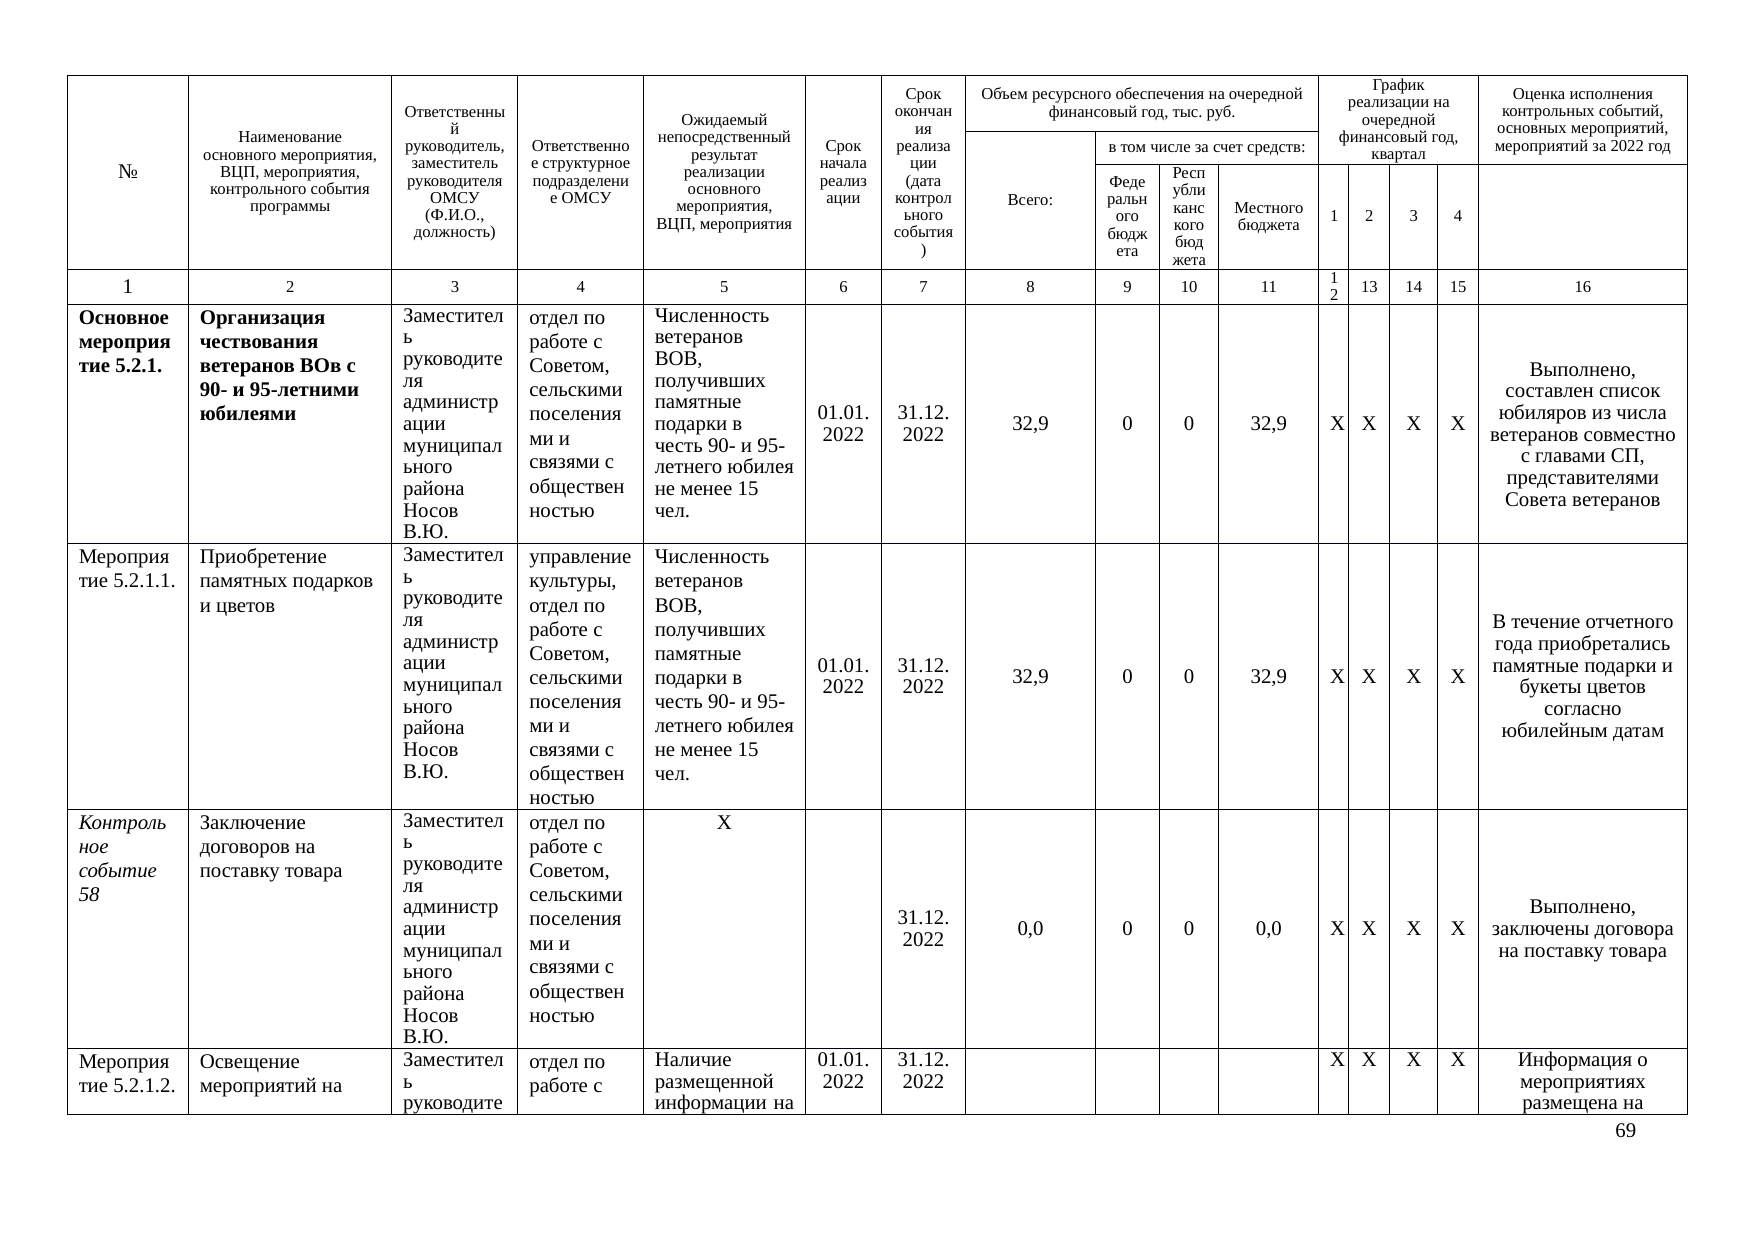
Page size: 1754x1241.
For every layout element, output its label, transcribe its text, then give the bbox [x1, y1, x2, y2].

table_cell Х [1390, 305, 1437, 543]
table_cell 0 [1160, 305, 1218, 543]
table_cell Местного бюджета [1219, 165, 1318, 268]
table_cell 0,0 [1219, 810, 1318, 1048]
table_cell Всего: [966, 132, 1095, 268]
table_cell [806, 810, 881, 1048]
table_cell Х [1438, 544, 1478, 809]
table_cell 13 [1349, 270, 1389, 304]
table_cell Х [1390, 1049, 1437, 1114]
table_cell 32,9 [1219, 544, 1318, 809]
table_cell [1096, 1049, 1159, 1114]
table_cell 7 [882, 270, 965, 304]
table_header Оценка исполнения контрольных событий, основных мероприятий, мероприятий за 2022 год [1479, 76, 1687, 164]
table_cell 32,9 [1219, 305, 1318, 543]
table_cell 1 [1319, 165, 1348, 268]
table_cell Заместитель руководите [392, 1049, 517, 1114]
table_cell [1219, 1049, 1318, 1114]
table_cell 3 [392, 270, 517, 304]
table_cell Наличие размещенной информации на [644, 1049, 805, 1114]
table_cell управление культуры, отдел по работе с Советом, сельскими поселениями и связями с общественностью [518, 544, 643, 809]
table_cell 01.01. 2022 [806, 544, 881, 809]
table_cell Заместитель руководителя администрации муниципального района Носов В.Ю. [392, 544, 517, 809]
table_cell Х [644, 810, 805, 1048]
table_cell Выполнено, составлен список юбиляров из числа ветеранов совместно с главами СП, представителями Совета ветеранов [1479, 305, 1687, 543]
table_cell Приобретение памятных подарков и цветов [189, 544, 391, 809]
table_cell Мероприятие 5.2.1.1. [68, 544, 188, 809]
table_cell Х [1319, 1049, 1348, 1114]
table_header № [68, 76, 188, 268]
table_cell Освещение мероприятий на [189, 1049, 391, 1114]
table_cell Х [1349, 305, 1389, 543]
table_cell 8 [966, 270, 1095, 304]
table_cell 14 [1390, 270, 1437, 304]
table_cell 01.01. 2022 [806, 305, 881, 543]
table_cell 0 [1096, 810, 1159, 1048]
table_cell 0 [1160, 544, 1218, 809]
table_cell Федерального бюджета [1096, 165, 1159, 268]
table_cell Заместитель руководителя администрации муниципального района Носов В.Ю. [392, 810, 517, 1048]
table_cell 4 [518, 270, 643, 304]
table_cell в том числе за счет средств: [1096, 132, 1318, 164]
table_cell 0 [1096, 305, 1159, 543]
table_cell 16 [1479, 270, 1687, 304]
table_cell 15 [1438, 270, 1478, 304]
table_cell Заместитель руководителя администрации муниципального района Носов В.Ю. [392, 305, 517, 543]
table_cell 0 [1096, 544, 1159, 809]
table_cell Республиканского бюджета [1160, 165, 1218, 268]
table_cell 31.12. 2022 [882, 305, 965, 543]
table_cell Информация о мероприятиях размещена на [1479, 1049, 1687, 1114]
table_cell Х [1319, 810, 1348, 1048]
table_cell отдел по работе с Советом, сельскими поселениями и связями с общественностью [518, 810, 643, 1048]
table_cell Х [1319, 544, 1348, 809]
table_cell [1160, 1049, 1218, 1114]
table_cell 31.12. 2022 [882, 1049, 965, 1114]
table_cell 32,9 [966, 305, 1095, 543]
table_cell 9 [1096, 270, 1159, 304]
table_cell Х [1349, 544, 1389, 809]
table_cell 3 [1390, 165, 1437, 268]
table_cell Основное мероприятие 5.2.1. [68, 305, 188, 543]
table_cell Х [1438, 810, 1478, 1048]
table_cell Численность ветеранов ВОВ, получивших памятные подарки в честь 90- и 95-летнего юбилея не менее 15 чел. [644, 544, 805, 809]
table_header Объем ресурсного обеспечения на очередной финансовый год, тыс. руб. [966, 76, 1318, 131]
table_cell 2 [189, 270, 391, 304]
table_header Срок окончания реализации (дата контрольного события) [882, 76, 965, 268]
table_cell 11 [1219, 270, 1318, 304]
table_header График реализации на очередной финансовый год, квартал [1319, 76, 1478, 164]
table_cell Численность ветеранов ВОВ, получивших памятные подарки в честь 90- и 95-летнего юбилея не менее 15 чел. [644, 305, 805, 543]
table_cell 0,0 [966, 810, 1095, 1048]
table_cell Заключение договоров на поставку товара [189, 810, 391, 1048]
table_cell Х [1390, 810, 1437, 1048]
table_cell Мероприятие 5.2.1.2. [68, 1049, 188, 1114]
table_cell 1 [68, 270, 188, 304]
table_cell 4 [1438, 165, 1478, 268]
table_cell Х [1349, 810, 1389, 1048]
table_cell Х [1349, 1049, 1389, 1114]
table_cell 5 [644, 270, 805, 304]
table_header Срок начала реализации [806, 76, 881, 268]
table_cell 0 [1160, 810, 1218, 1048]
table_cell Х [1390, 544, 1437, 809]
table_cell 6 [806, 270, 881, 304]
table_header Ожидаемый непосредственный результат реализации основного мероприятия, ВЦП, мероприятия [644, 76, 805, 268]
table_cell 10 [1160, 270, 1218, 304]
table_cell Организация чествования ветеранов ВОв с 90- и 95-летними юбилеями [189, 305, 391, 543]
table_cell Х [1438, 1049, 1478, 1114]
table_cell 32,9 [966, 544, 1095, 809]
table_cell отдел по работе с Советом, сельскими поселениями и связями с общественностью [518, 305, 643, 543]
table_cell 2 [1349, 165, 1389, 268]
table_cell Контрольное событие 58 [68, 810, 188, 1048]
table_header Ответственное структурное подразделение ОМСУ [518, 76, 643, 268]
table_cell отдел по работе с [518, 1049, 643, 1114]
table_cell 12 [1319, 270, 1348, 304]
table_cell Х [1319, 305, 1348, 543]
table_cell Х [1438, 305, 1478, 543]
table_cell [966, 1049, 1095, 1114]
table_cell 01.01. 2022 [806, 1049, 881, 1114]
table_cell В течение отчетного года приобретались памятные подарки и букеты цветов согласно юбилейным датам [1479, 544, 1687, 809]
table_header Наименование основного мероприятия, ВЦП, мероприятия, контрольного события программы [189, 76, 391, 268]
table_cell 31.12. 2022 [882, 544, 965, 809]
table_cell 31.12. 2022 [882, 810, 965, 1048]
table_header Ответственный руководитель, заместитель руководителя ОМСУ (Ф.И.О., должность) [392, 76, 517, 268]
table_cell [1479, 165, 1687, 268]
table_cell Выполнено, заключены договора на поставку товара [1479, 810, 1687, 1048]
